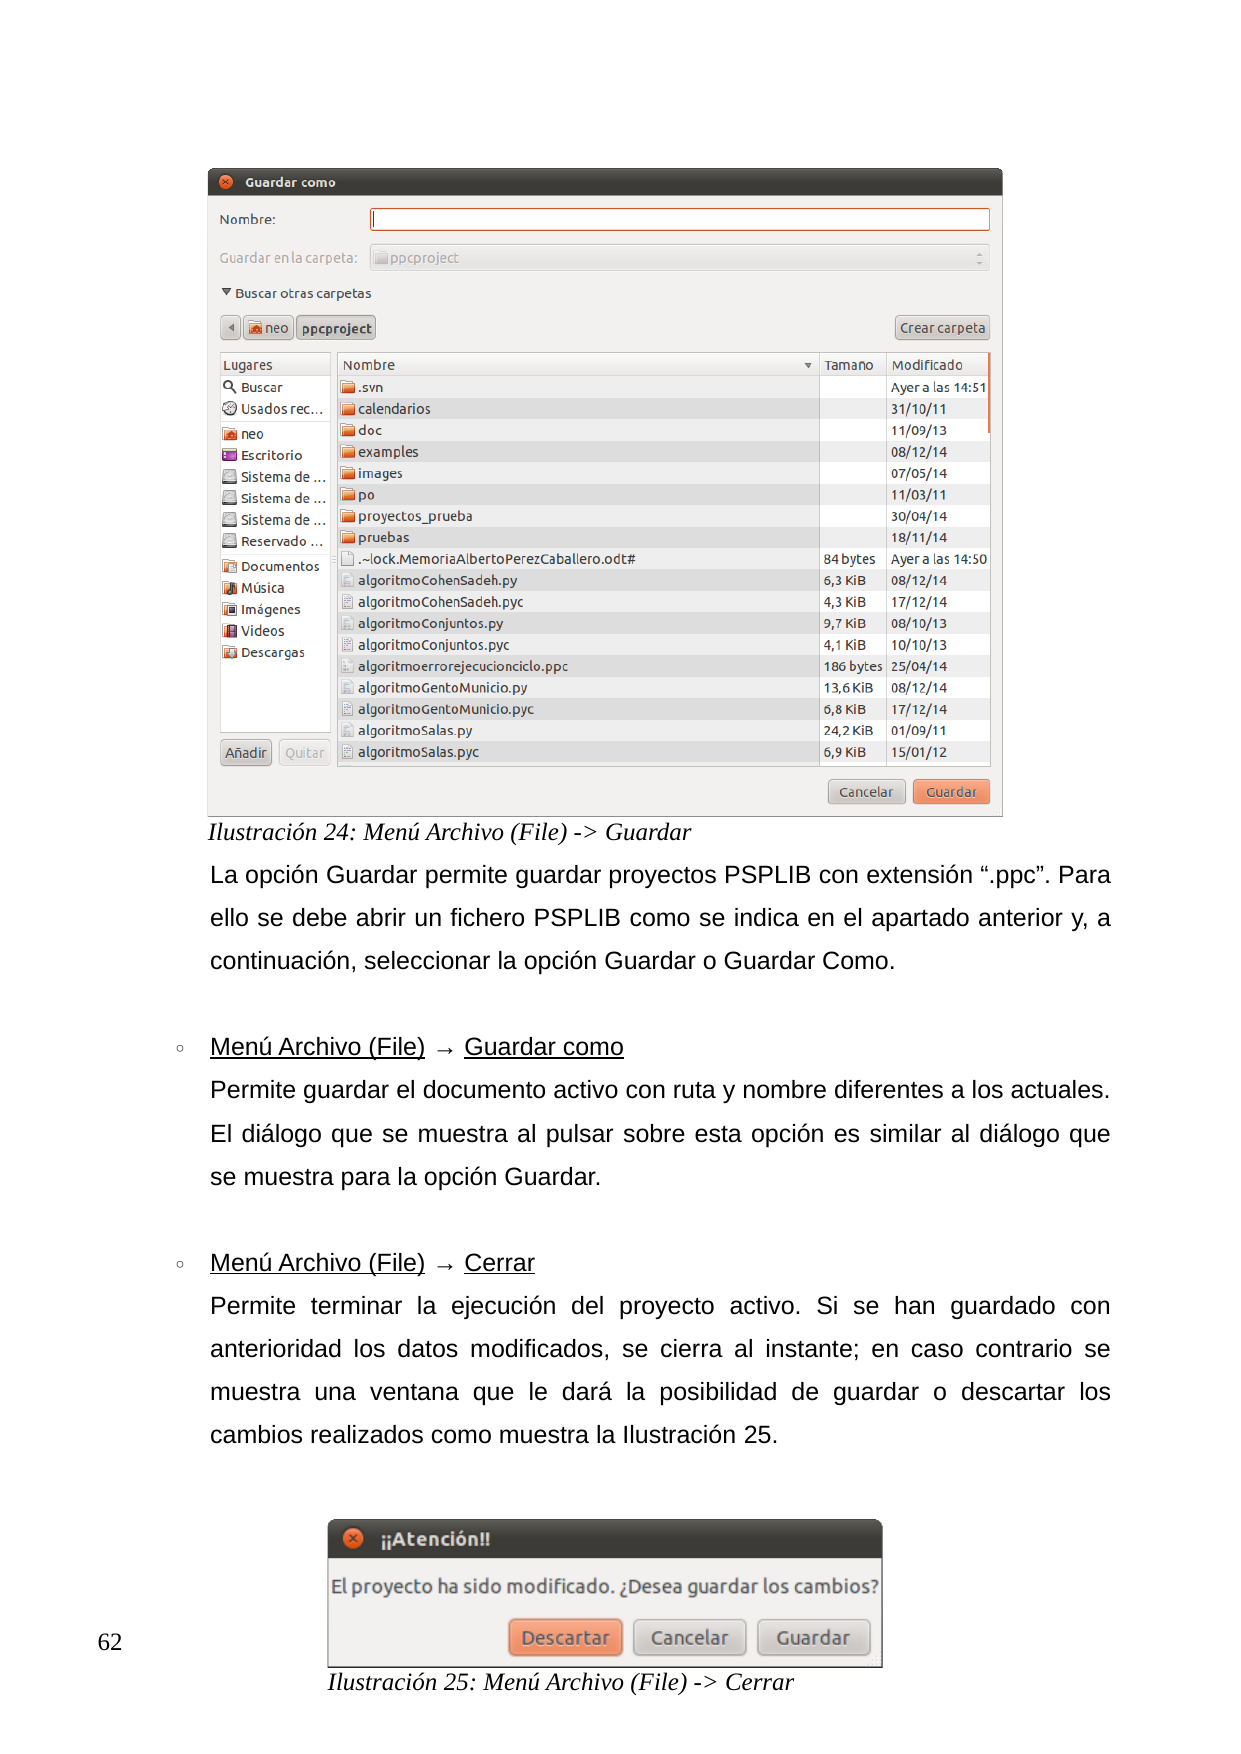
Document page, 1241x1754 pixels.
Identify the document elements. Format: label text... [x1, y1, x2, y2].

list Menú Archivo (File) → Guardar como [172, 1032, 1113, 1061]
list Permite terminar la ejecución del proyecto activo. Si se han guardado con anterioridad los datos modificados, se cierra al instante; en caso contrario se muestra una ventana que le dará la posibilidad de guardar o descartar los cambios realizados como muestra la Ilustración 25. [172, 1291, 1113, 1449]
list Menú Archivo (File) → Cerrar [172, 1248, 1113, 1277]
list Ilustración 24: Menú Archivo (File) -> Guardar [208, 817, 1002, 845]
picture [207, 168, 1003, 817]
list Permite guardar el documento activo con ruta y nombre diferentes a los actuales. El diálogo que se muestra al pulsar sobre esta opción es similar al diálogo que se muestra para la opción Guardar. [172, 1075, 1113, 1190]
picture [327, 1519, 883, 1668]
list Ilustración 25: Menú Archivo (File) -> Cerrar [327, 1668, 883, 1696]
list La opción Guardar permite guardar proyectos PSPLIB con extensión “.ppc”. Para ello se debe abrir un fichero PSPLIB como se indica en el apartado anterior y, a continuación, seleccionar la opción Guardar o Guardar Como. [172, 156, 1113, 975]
